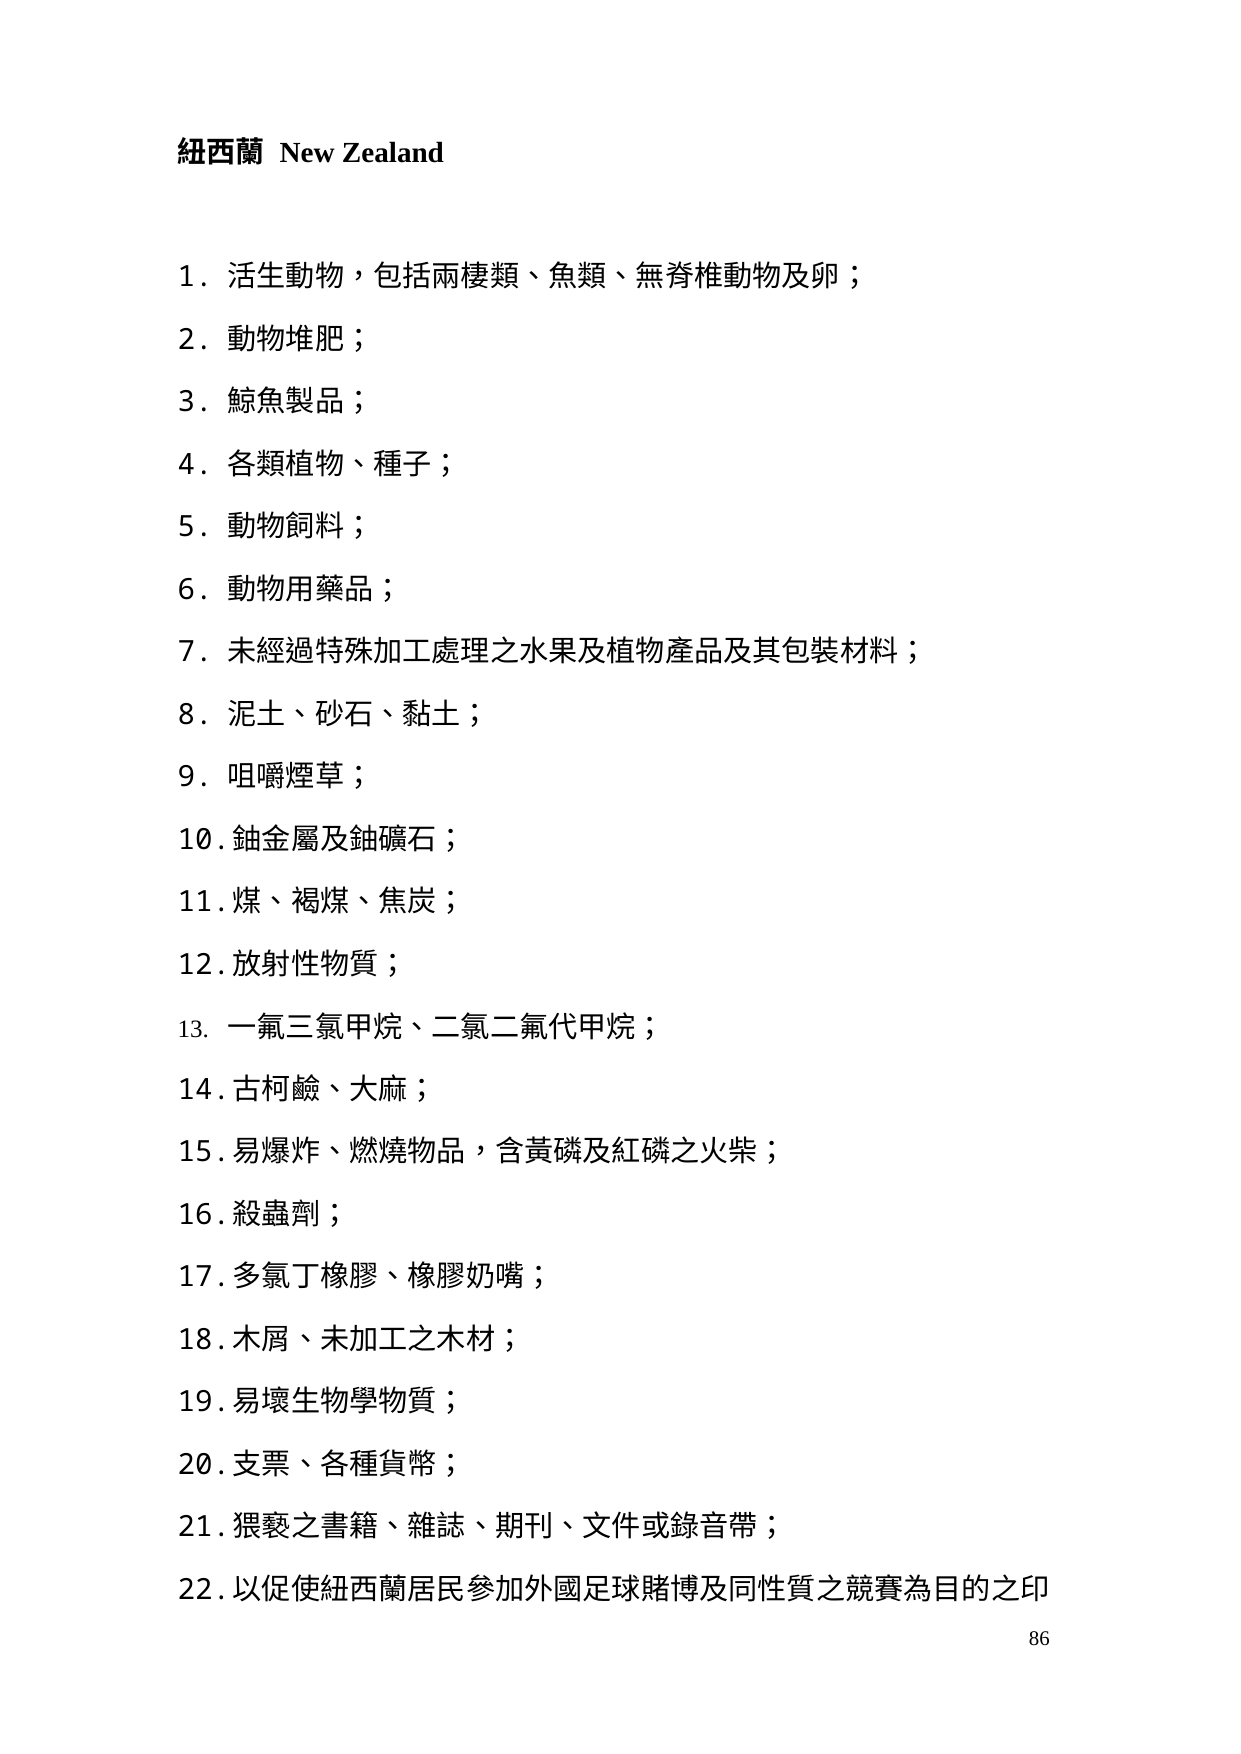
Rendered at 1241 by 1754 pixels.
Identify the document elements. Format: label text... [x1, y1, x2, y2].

list 咀嚼煙草； [177, 733, 1063, 795]
list 泥土、砂石、黏土； [177, 670, 1063, 733]
list 猥褻之書籍、雜誌、期刊、文件或錄音帶； [177, 1483, 1063, 1545]
list 各類植物、種子； [177, 420, 1063, 483]
text 紐西蘭 New Zealand [177, 108, 1063, 170]
list 煤、褐煤、焦炭； [177, 858, 1063, 920]
list 支票、各種貨幣； [177, 1420, 1063, 1483]
list 動物飼料； [177, 483, 1063, 545]
list 鯨魚製品； [177, 358, 1063, 420]
list 鈾金屬及鈾礦石； [177, 795, 1063, 858]
list 殺蟲劑； [177, 1170, 1063, 1233]
list 易壞生物學物質； [177, 1358, 1063, 1420]
list 活生動物，包括兩棲類、魚類、無脊椎動物及卵； [177, 233, 1063, 295]
list 未經過特殊加工處理之水果及植物產品及其包裝材料； [177, 608, 1063, 670]
list 木屑、未加工之木材； [177, 1295, 1063, 1358]
list 動物堆肥； [177, 295, 1063, 358]
list 放射性物質； [177, 920, 1063, 983]
list 易爆炸、燃燒物品，含黃磷及紅磷之火柴； [177, 1108, 1063, 1170]
list 動物用藥品； [177, 545, 1063, 608]
list 一氟三氯甲烷、二氯二氟代甲烷； [177, 983, 1063, 1045]
list 古柯鹼、大麻； [177, 1045, 1063, 1108]
list 多氯丁橡膠、橡膠奶嘴； [177, 1233, 1063, 1295]
list 以促使紐西蘭居民參加外國足球賭博及同性質之競賽為目的之印刷物； [177, 1545, 1063, 1608]
